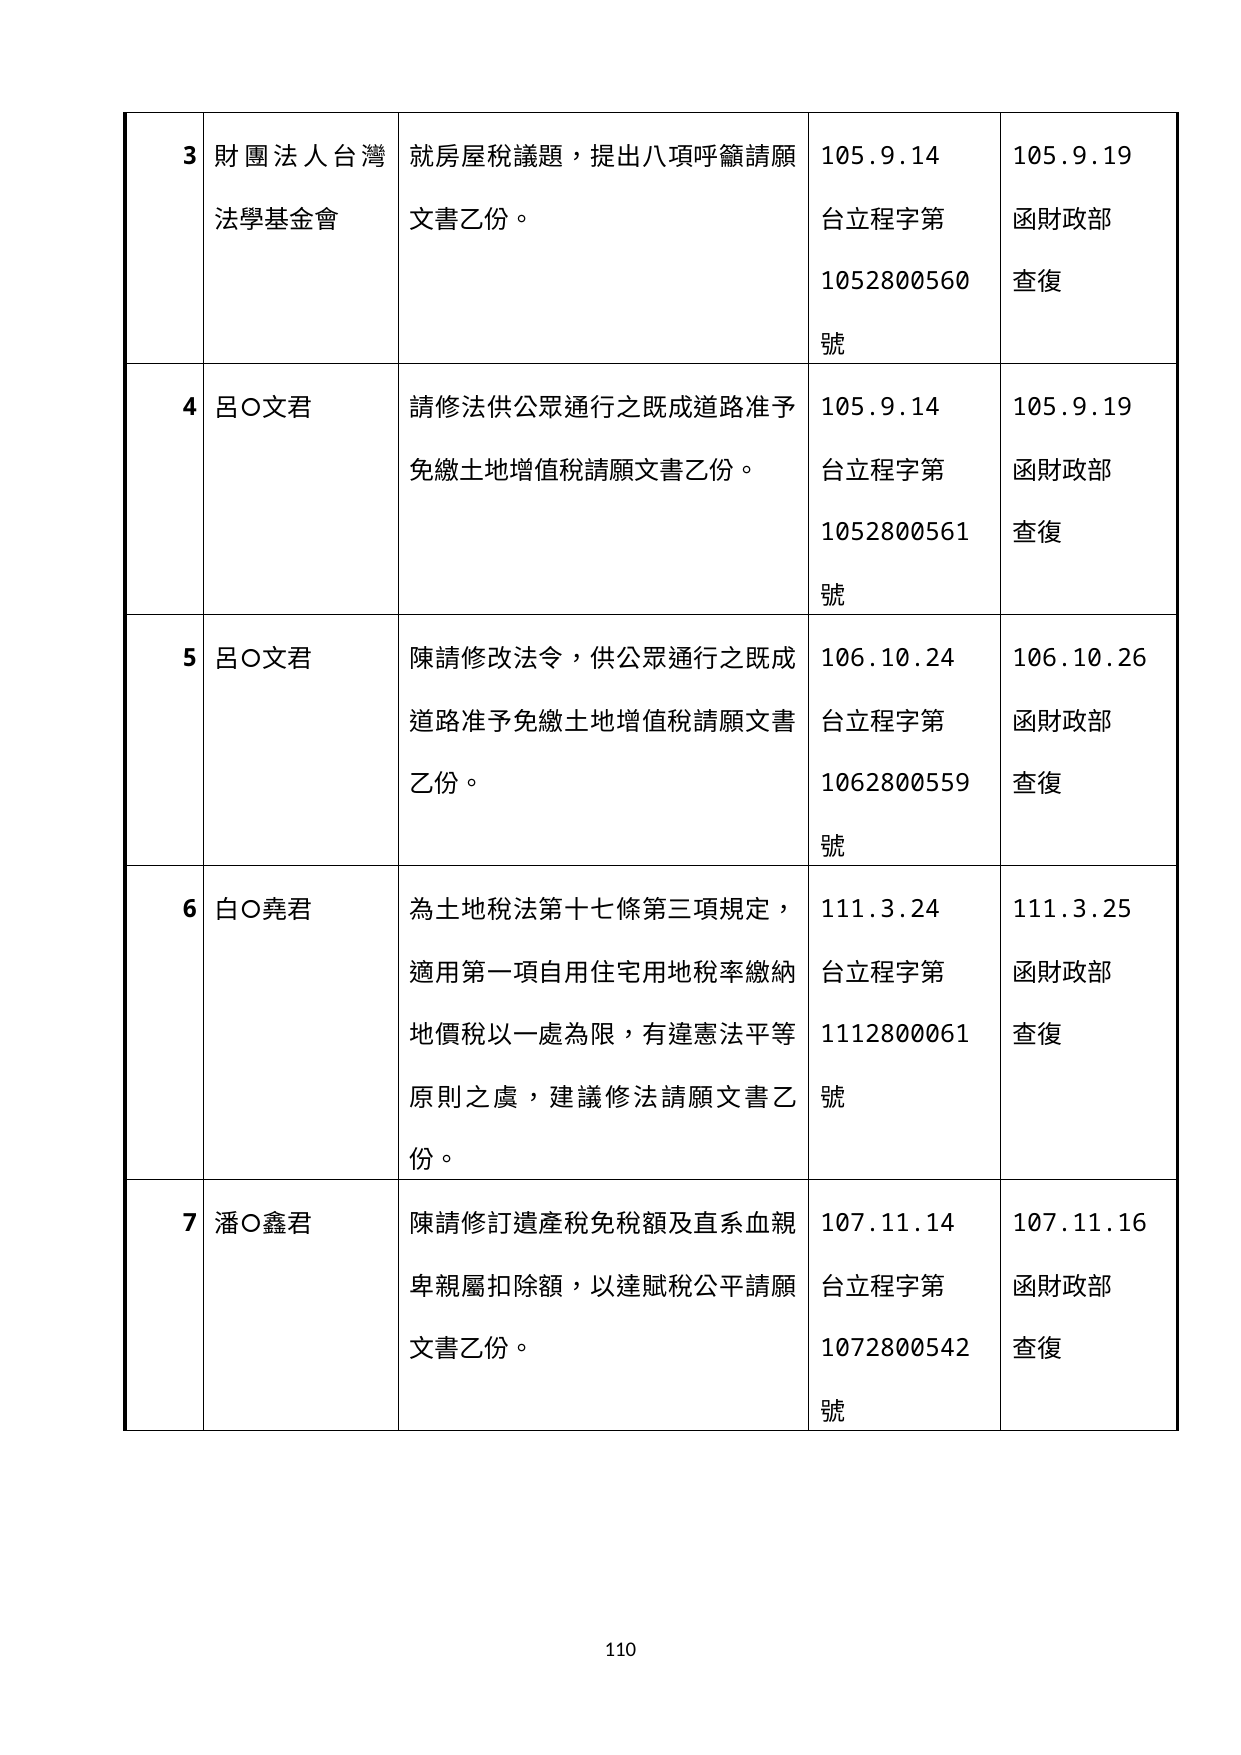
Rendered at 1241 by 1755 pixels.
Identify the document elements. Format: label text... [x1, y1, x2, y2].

table_cell 105.9.19 函財政部 查復 [1001, 364, 1176, 614]
table_cell 呂文君 [204, 615, 398, 865]
table_cell 107.11.16 函財政部 查復 [1001, 1180, 1176, 1430]
table_cell 請修法供公眾通行之既成道路准予免繳土地增值稅請願文書乙份。 [399, 364, 808, 614]
table_cell 105.9.19 函財政部 查復 [1001, 113, 1176, 363]
table_cell 陳請修改法令，供公眾通行之既成道路准予免繳土地增值稅請願文書乙份。 [399, 615, 808, 865]
table_cell [127, 364, 203, 614]
table_cell 陳請修訂遺產稅免稅額及直系血親卑親屬扣除額，以達賦稅公平請願文書乙份。 [399, 1180, 808, 1430]
table_cell [127, 113, 203, 363]
table_cell [127, 1180, 203, 1430]
table_cell 106.10.24 台立程字第 1062800559號 [809, 615, 1000, 865]
table_cell 財團法人台灣法學基金會 [204, 113, 398, 363]
table_cell 111.3.24 台立程字第 1112800061號 [809, 866, 1000, 1179]
table_cell [127, 866, 203, 1179]
table_cell 潘鑫君 [204, 1180, 398, 1430]
table_cell 白堯君 [204, 866, 398, 1179]
table_cell [127, 615, 203, 865]
table_cell 111.3.25 函財政部 查復 [1001, 866, 1176, 1179]
table_cell 就房屋稅議題，提出八項呼籲請願文書乙份。 [399, 113, 808, 363]
table_cell 105.9.14 台立程字第 1052800561號 [809, 364, 1000, 614]
table_cell 107.11.14 台立程字第 1072800542號 [809, 1180, 1000, 1430]
table_cell 呂文君 [204, 364, 398, 614]
table_cell 105.9.14 台立程字第 1052800560號 [809, 113, 1000, 363]
table_cell 106.10.26 函財政部 查復 [1001, 615, 1176, 865]
table_cell 為土地稅法第十七條第三項規定，適用第一項自用住宅用地稅率繳納地價稅以一處為限，有違憲法平等原則之虞，建議修法請願文書乙份。 [399, 866, 808, 1179]
